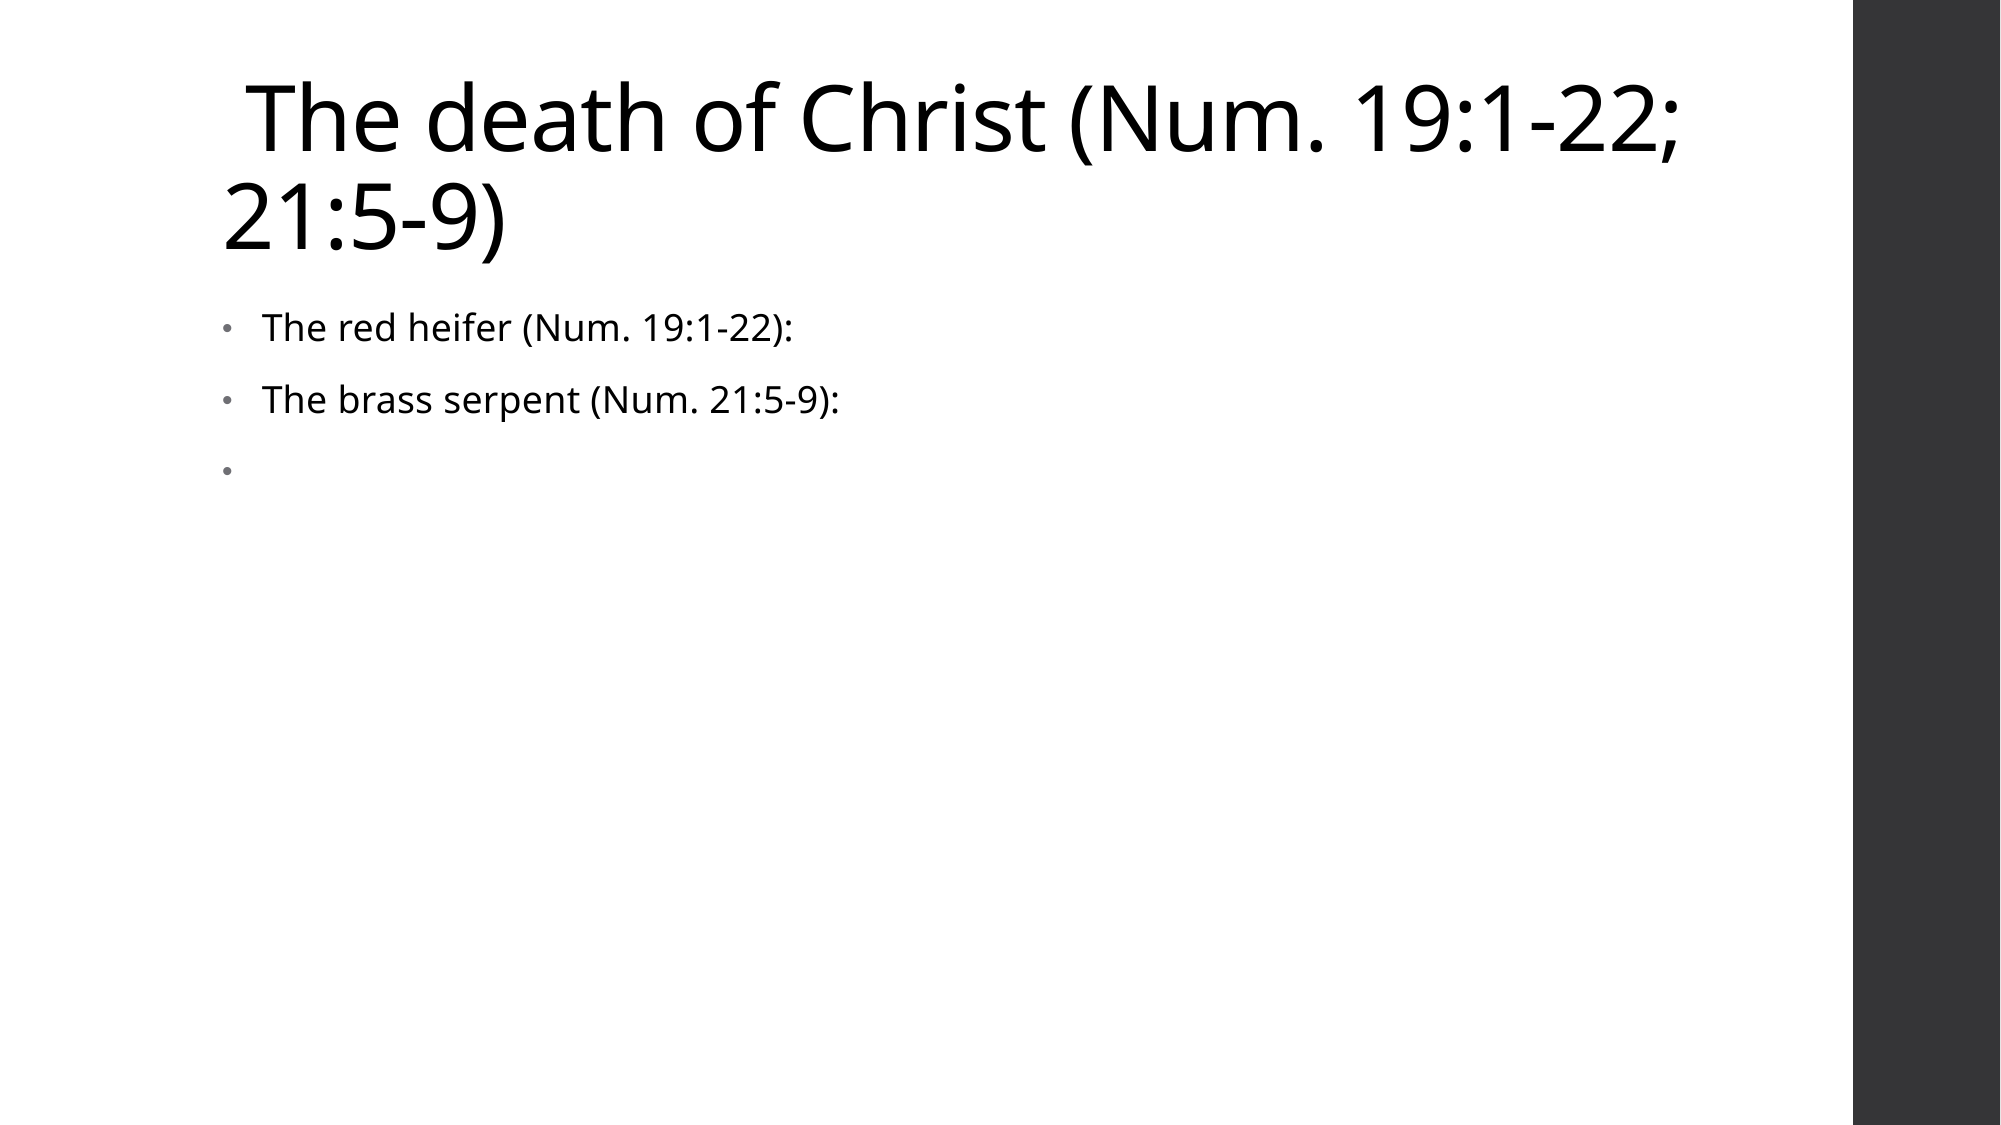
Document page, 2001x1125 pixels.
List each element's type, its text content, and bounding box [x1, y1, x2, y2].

list The red heifer (Num. 19:1-22): The brass serpent (Num. 21:5-9): [206, 299, 1617, 1014]
title The death of Christ (Num. 19:1-22; 21:5-9) [206, 60, 1797, 278]
